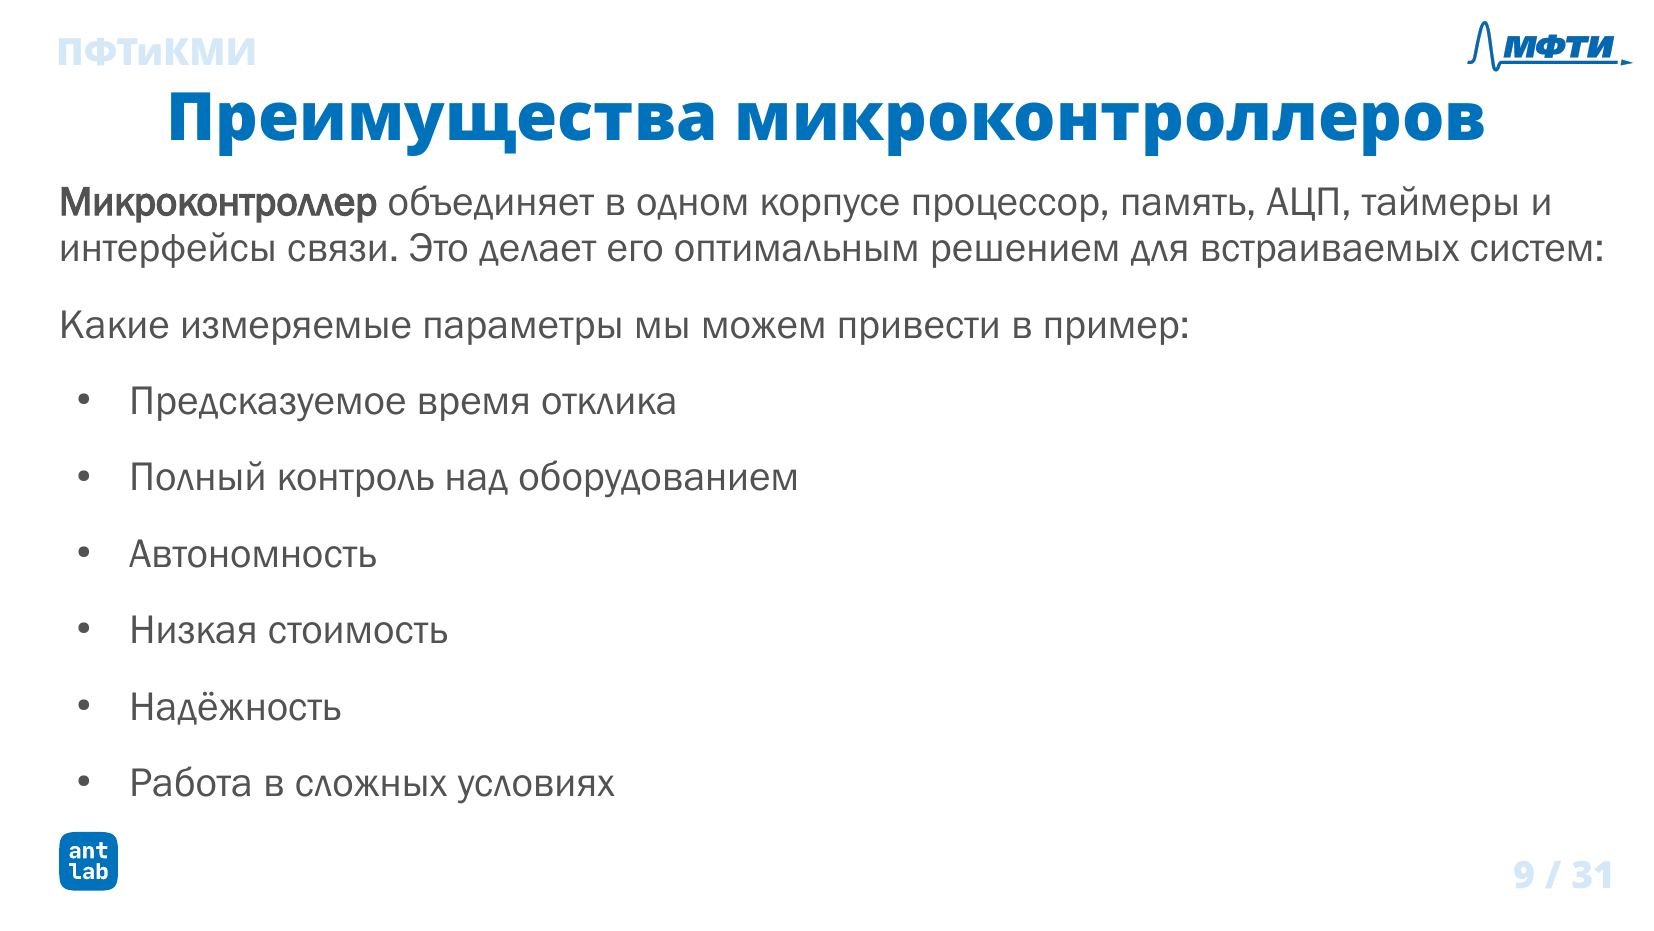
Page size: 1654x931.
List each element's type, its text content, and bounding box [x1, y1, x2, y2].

picture [1446, 0, 1654, 93]
title Преимущества микроконтроллеров [82, 37, 1571, 177]
list Микроконтроллер объединяет в одном корпусе процессор, память, АЦП, таймеры и интерфейсы связи. Это делает его оптимальным решением для встраиваемых систем: Какие измеряемые параметры мы можем привести в пример: Предсказуемое время отклика Полный контроль над оборудованием Автономность Низкая стоимость Надёжность Работа в сложных условиях [59, 177, 1625, 827]
